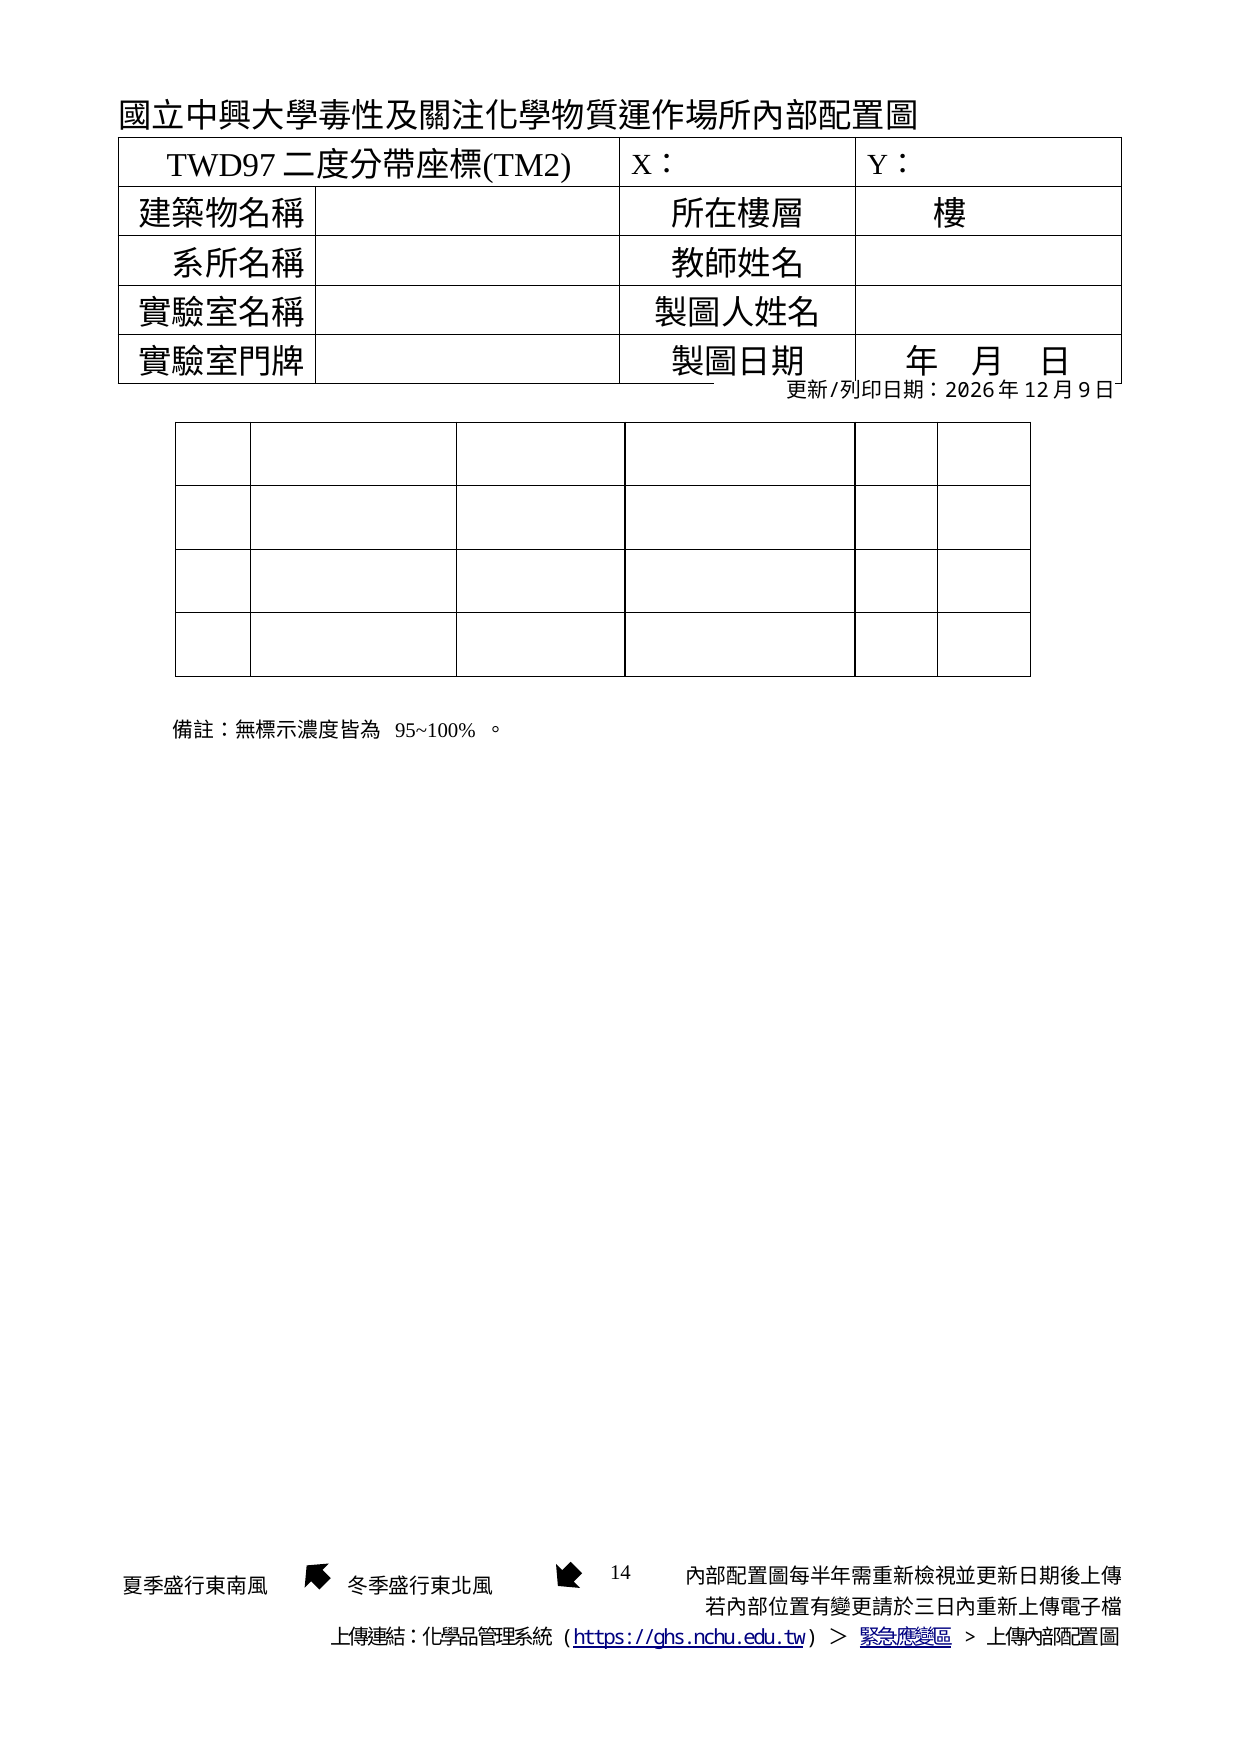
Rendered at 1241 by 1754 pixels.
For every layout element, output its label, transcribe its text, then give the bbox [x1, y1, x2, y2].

table_cell [251, 423, 456, 485]
table_cell [251, 486, 456, 549]
table_cell [176, 423, 250, 485]
table_cell [626, 550, 854, 612]
table_cell [457, 613, 624, 676]
table_cell [176, 550, 250, 612]
table_cell [457, 550, 624, 612]
table_cell [251, 550, 456, 612]
table_cell [626, 613, 854, 676]
table_cell [457, 486, 624, 549]
table_cell [856, 486, 937, 549]
table_cell [856, 613, 937, 676]
table_cell [176, 613, 250, 676]
table_cell [856, 550, 937, 612]
table_cell [251, 613, 456, 676]
table_cell [938, 423, 1030, 485]
table_cell [176, 486, 250, 549]
table_cell [938, 486, 1030, 549]
text 備註：無標示濃度皆為 95~100% 。 [120, 677, 1120, 739]
table_cell [856, 423, 937, 485]
table_cell [626, 486, 854, 549]
table_cell [457, 423, 624, 485]
table_cell [938, 613, 1030, 676]
table_cell [938, 550, 1030, 612]
table_cell [626, 423, 854, 485]
